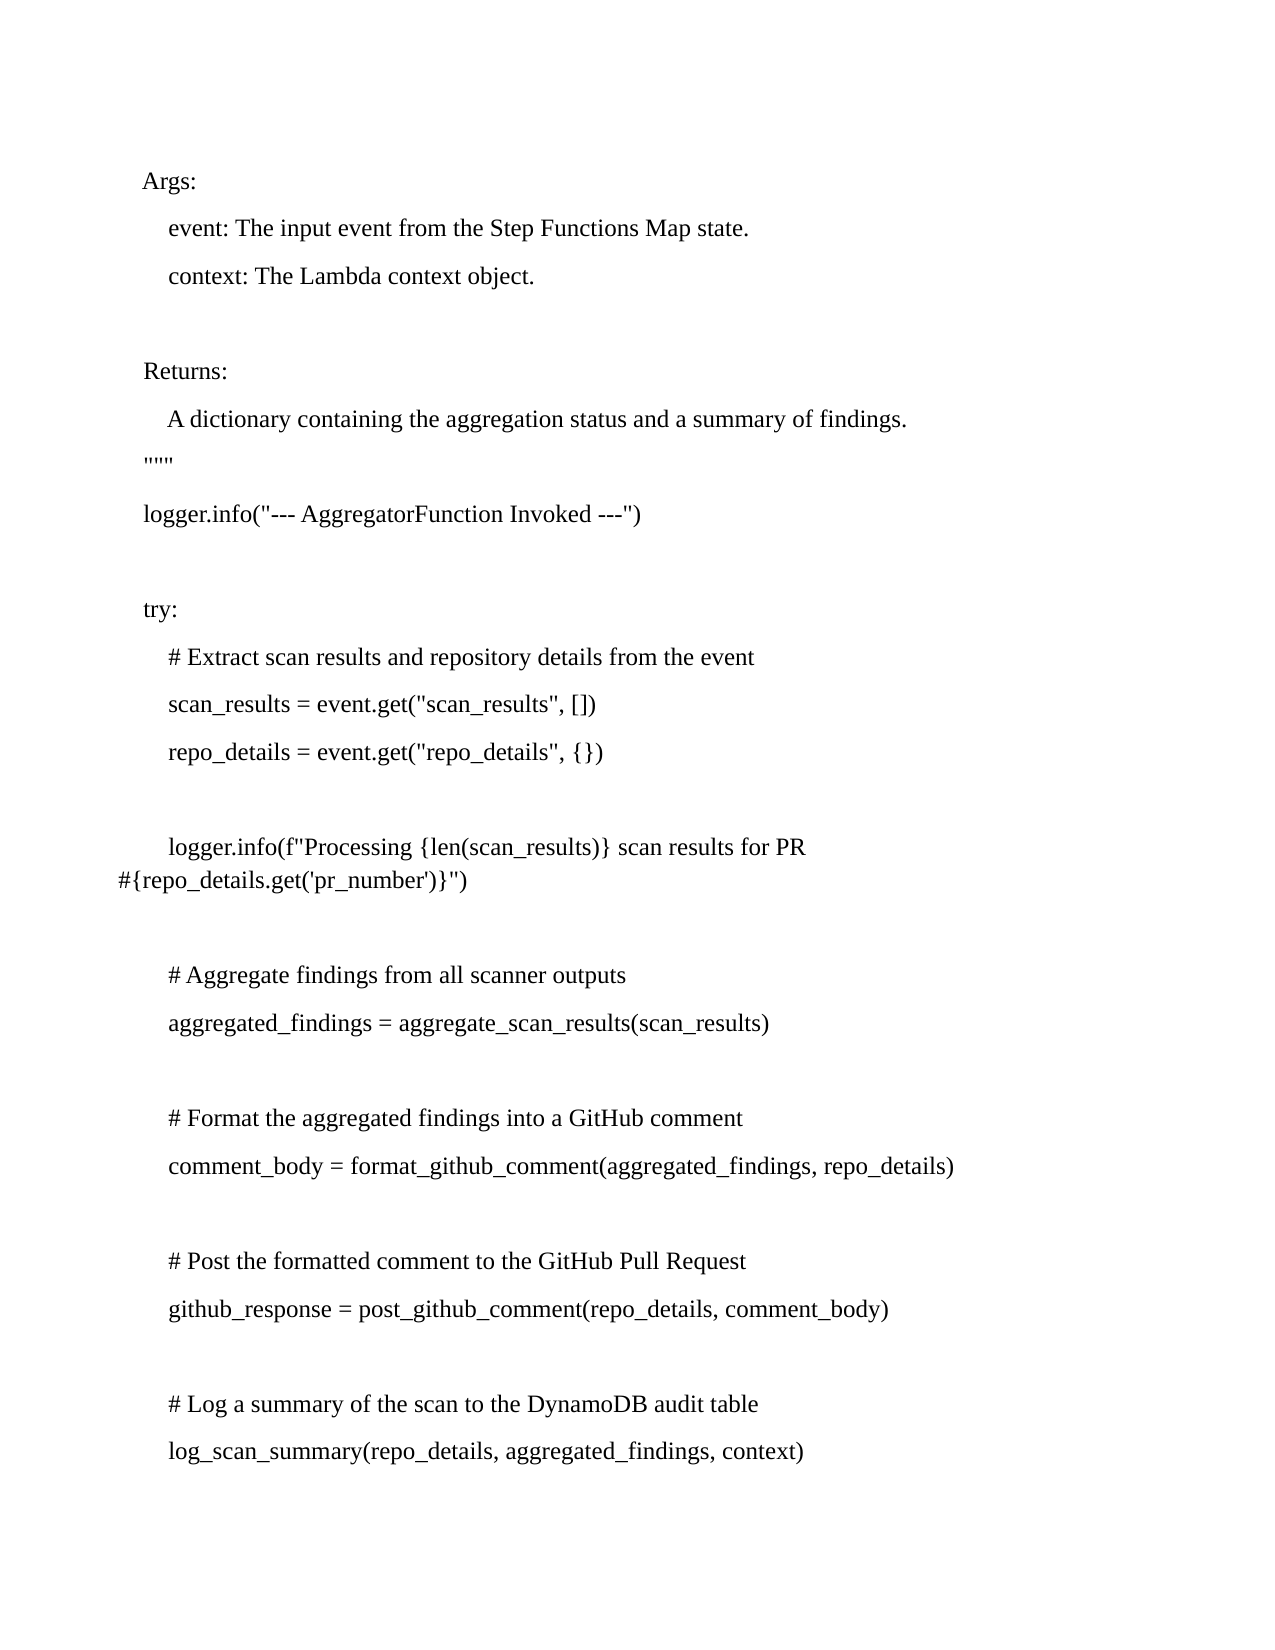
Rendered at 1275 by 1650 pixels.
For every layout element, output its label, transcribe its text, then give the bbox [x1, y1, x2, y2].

text repo_details = event.get("repo_details", {}) [118, 737, 1157, 766]
text logger.info("--- AggregatorFunction Invoked ---") [118, 499, 1157, 528]
text aggregated_findings = aggregate_scan_results(scan_results) [118, 1008, 1157, 1037]
text # Aggregate findings from all scanner outputs [118, 960, 1157, 989]
text log_scan_summary(repo_details, aggregated_findings, context) [118, 1436, 1157, 1465]
text logger.info(f"Processing {len(scan_results)} scan results for PR #{repo_details.get('pr_number')}") [118, 832, 1157, 894]
text # Post the formatted comment to the GitHub Pull Request [118, 1246, 1157, 1275]
text try: [118, 594, 1157, 623]
text # Extract scan results and repository details from the event [118, 642, 1157, 671]
text A dictionary containing the aggregation status and a summary of findings. [118, 404, 1157, 432]
text Returns: [118, 356, 1157, 385]
text # Log a summary of the scan to the DynamoDB audit table [118, 1389, 1157, 1418]
text """ [118, 451, 1157, 480]
text Args: [118, 166, 1157, 194]
text comment_body = format_github_comment(aggregated_findings, repo_details) [118, 1151, 1157, 1179]
text event: The input event from the Step Functions Map state. [118, 213, 1157, 242]
text # Format the aggregated findings into a GitHub comment [118, 1103, 1157, 1132]
text scan_results = event.get("scan_results", []) [118, 689, 1157, 718]
text context: The Lambda context object. [118, 261, 1157, 290]
text github_response = post_github_comment(repo_details, comment_body) [118, 1294, 1157, 1322]
